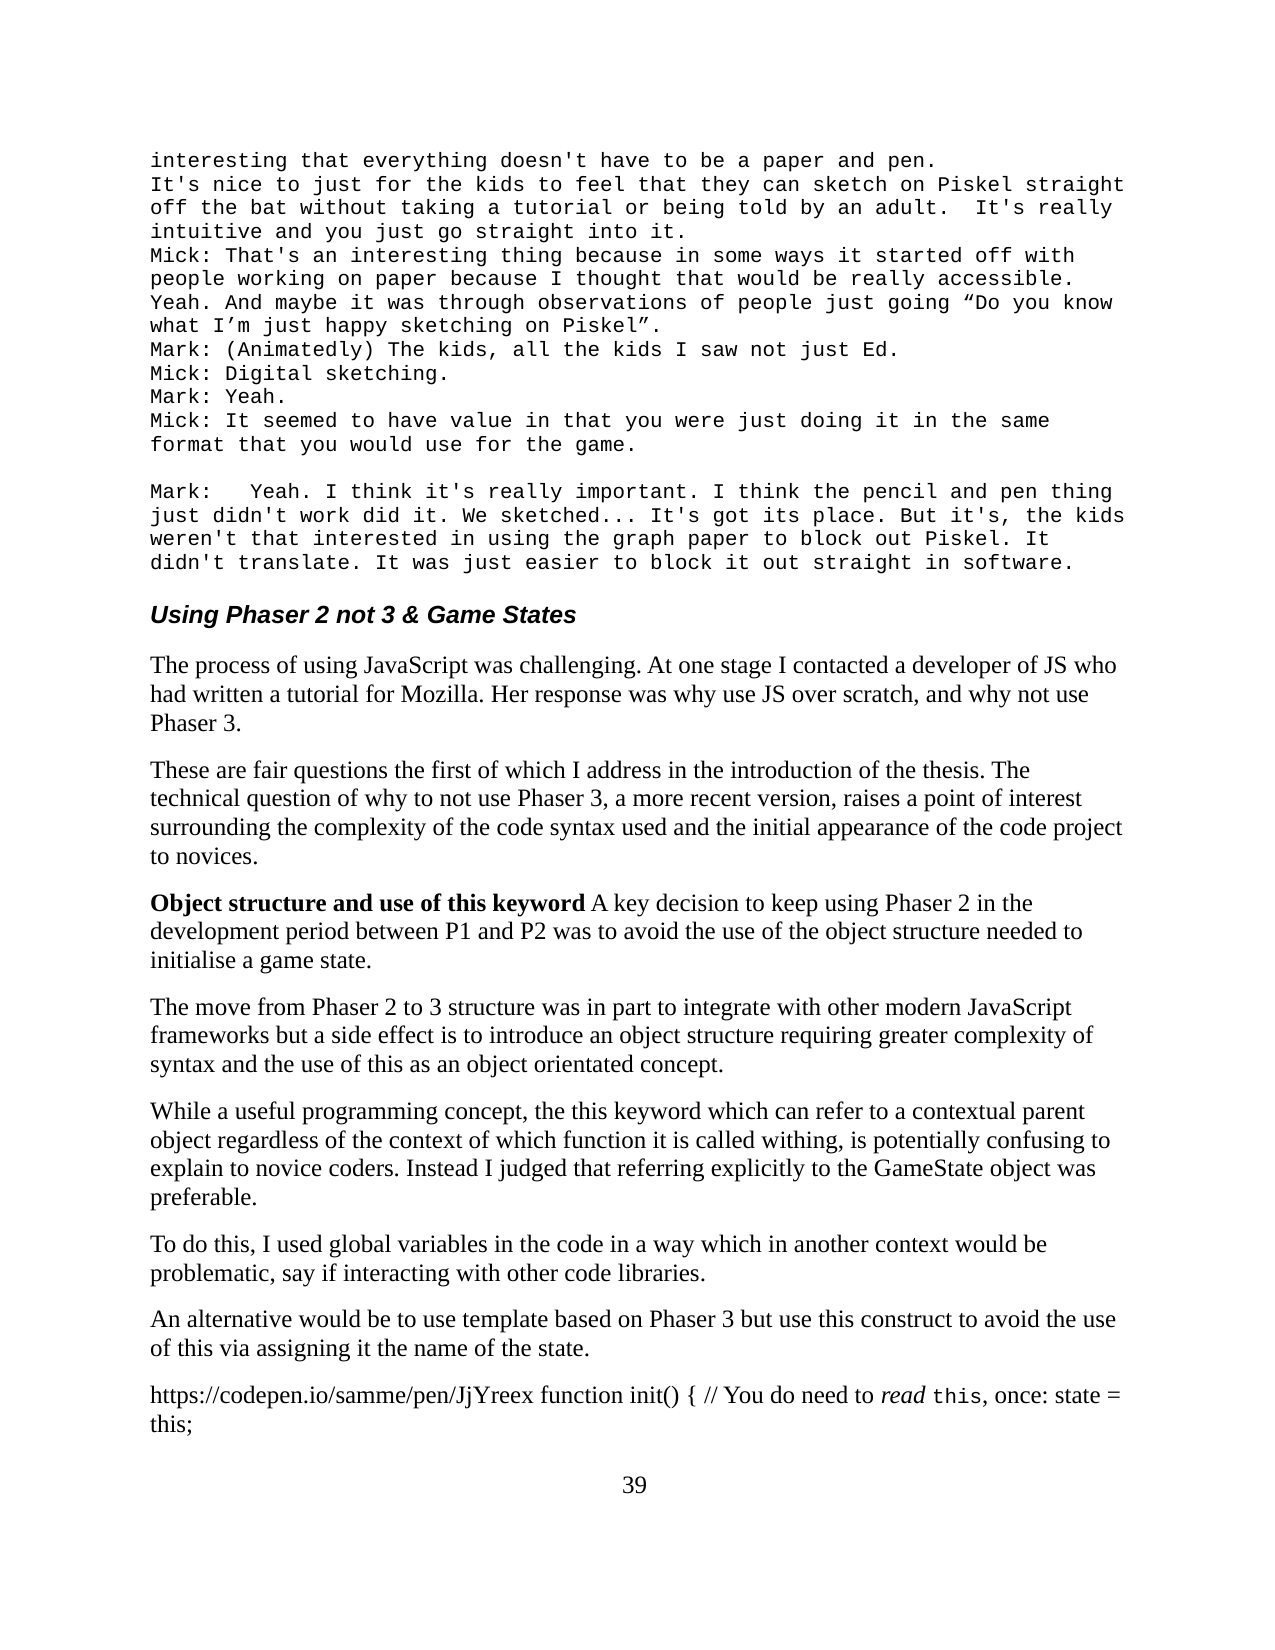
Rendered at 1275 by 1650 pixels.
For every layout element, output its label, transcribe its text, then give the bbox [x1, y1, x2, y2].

text https://codepen.io/samme/pen/JjYreex function init() { // You do need to read this, once: state = this; [150, 1380, 1125, 1438]
text The process of using JavaScript was challenging. At one stage I contacted a developer of JS who had written a tutorial for Mozilla. Her response was why use JS over scratch, and why not use Phaser 3. [150, 651, 1125, 737]
text It's nice to just for the kids to feel that they can sketch on Piskel straight off the bat without taking a tutorial or being told by an adult. It's really intuitive and you just go straight into it. [150, 174, 1125, 244]
text The move from Phaser 2 to 3 structure was in part to integrate with other modern JavaScript frameworks but a side effect is to introduce an object structure requiring greater complexity of syntax and the use of this as an object orientated concept. [150, 992, 1125, 1078]
text An alternative would be to use template based on Phaser 3 but use this construct to avoid the use of this via assigning it the name of the state. [150, 1304, 1125, 1362]
text Mick: It seemed to have value in that you were just doing it in the same format that you would use for the game. [150, 410, 1125, 457]
text Mark: (Animatedly) The kids, all the kids I saw not just Ed. [150, 339, 1125, 363]
text interesting that everything doesn't have to be a paper and pen. [150, 150, 1125, 174]
text Object structure and use of this keyword A key decision to keep using Phaser 2 in the development period between P1 and P2 was to avoid the use of the object structure needed to initialise a game state. [150, 888, 1125, 974]
text Mick: That's an interesting thing because in some ways it started off with people working on paper because I thought that would be really accessible. Yeah. And maybe it was through observations of people just going “Do you know what I’m just happy sketching on Piskel”. [150, 244, 1125, 339]
text These are fair questions the first of which I address in the introduction of the thesis. The technical question of why to not use Phaser 3, a more recent version, raises a point of interest surrounding the complexity of the code syntax used and the initial appearance of the code project to novices. [150, 755, 1125, 870]
text Mick: Digital sketching. [150, 363, 1125, 386]
subtitle Using Phaser 2 not 3 & Game States [150, 601, 1125, 629]
text Mark: Yeah. [150, 386, 1125, 410]
text Mark: Yeah. I think it's really important. I think the pencil and pen thing just didn't work did it. We sketched... It's got its place. But it's, the kids weren't that interested in using the graph paper to block out Piskel. It didn't translate. It was just easier to block it out straight in software. [150, 481, 1125, 576]
text To do this, I used global variables in the code in a way which in another context would be problematic, say if interacting with other code libraries. [150, 1229, 1125, 1286]
text While a useful programming concept, the this keyword which can refer to a contextual parent object regardless of the context of which function it is called withing, is potentially confusing to explain to novice coders. Instead I judged that referring explicitly to the GameState object was preferable. [150, 1096, 1125, 1211]
